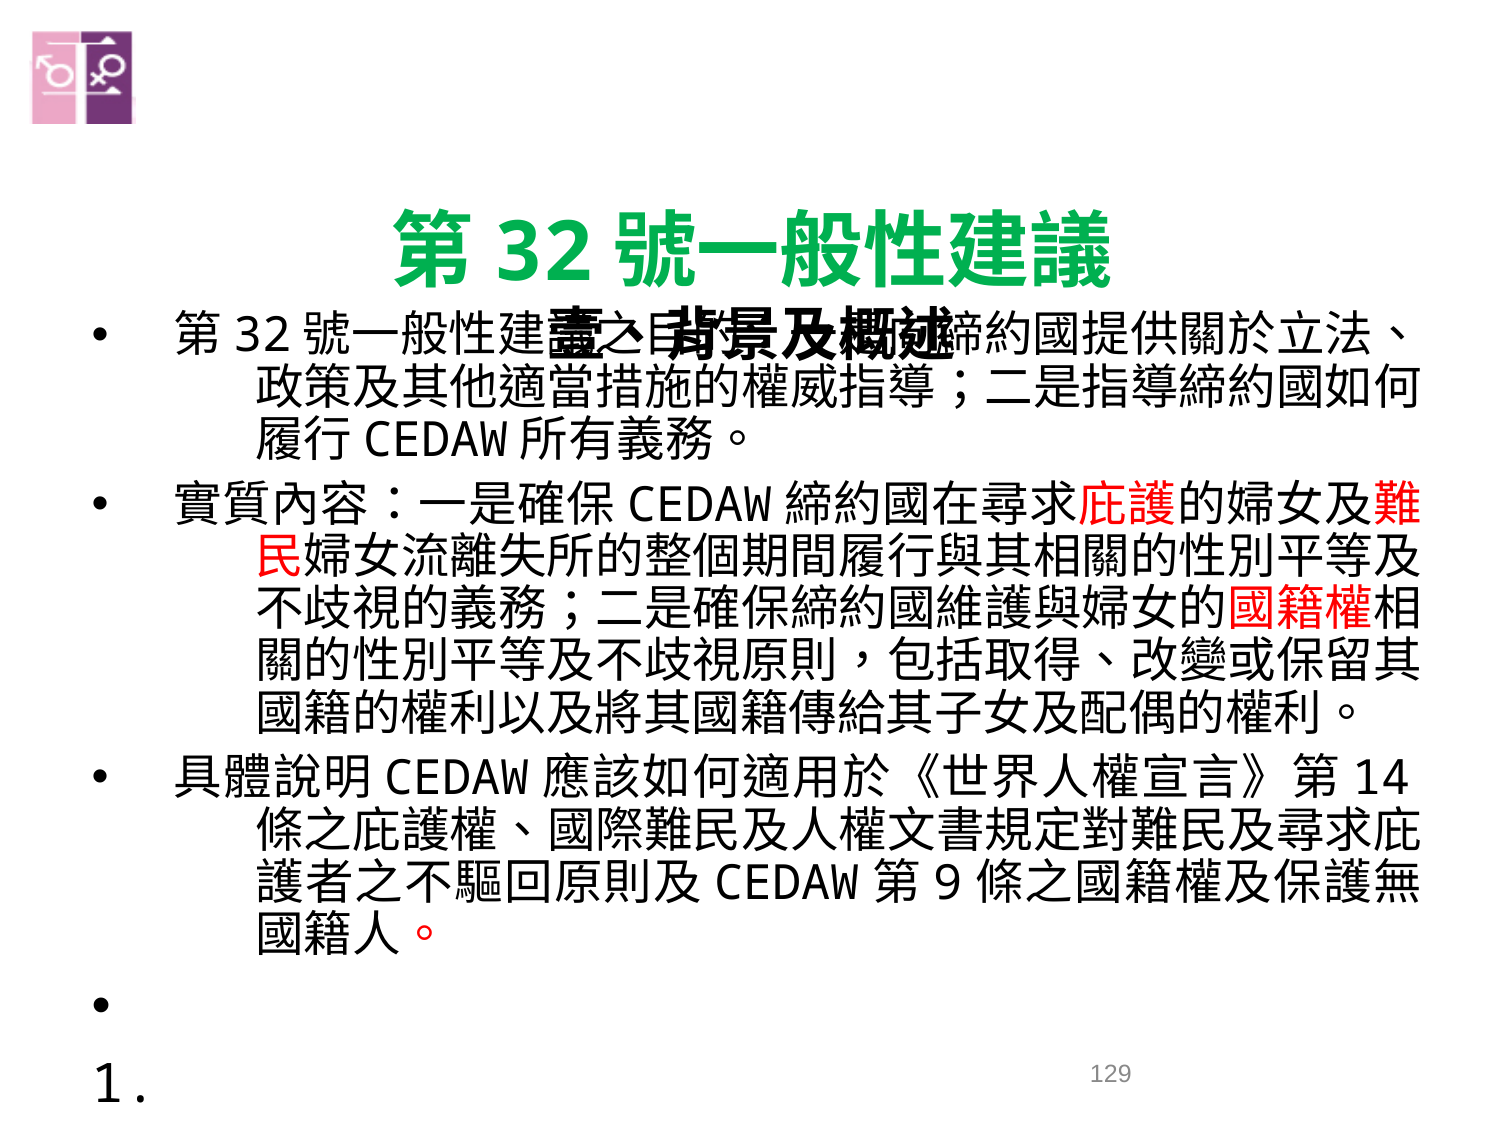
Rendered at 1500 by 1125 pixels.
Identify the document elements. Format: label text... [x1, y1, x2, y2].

list 第32號一般性建議之目的：一是向締約國提供關於立法、政策及其他適當措施的權威指導；二是指導締約國如何履行CEDAW所有義務。 實質內容：一是確保CEDAW締約國在尋求庇護的婦女及難民婦女流離失所的整個期間履行與其相關的性別平等及不歧視的義務；二是確保締約國維護與婦女的國籍權相關的性別平等及不歧視原則，包括取得、改變或保留其國籍的權利以及將其國籍傳給其子女及配偶的權利。 具體說明CEDAW應該如何適用於《世界人權宣言》第14條之庇護權、國際難民及人權文書規定對難民及尋求庇護者之不驅回原則及CEDAW第9條之國籍權及保護無國籍人。 [76, 302, 1437, 1017]
text_box 129 [1074, 1042, 1426, 1103]
title 第32號一般性建議 壹、背景及概述 [76, 90, 1427, 278]
